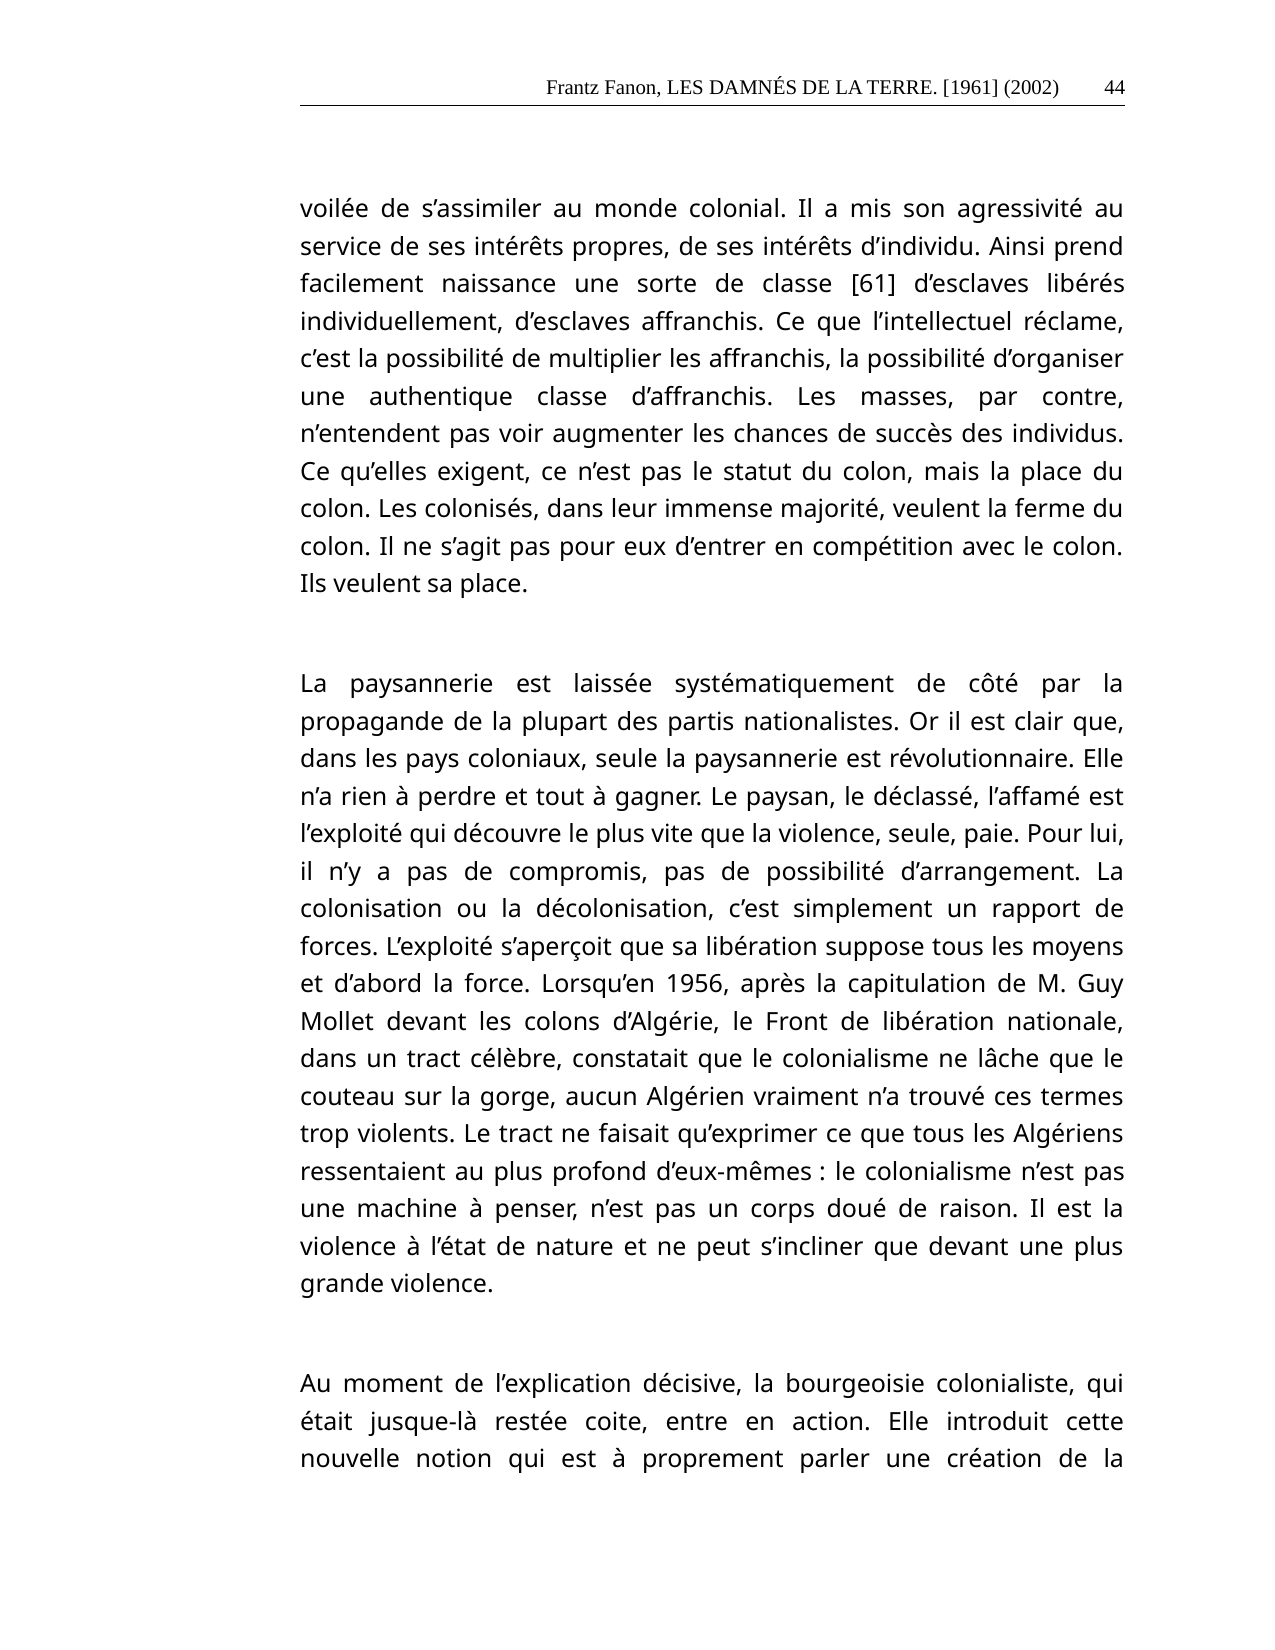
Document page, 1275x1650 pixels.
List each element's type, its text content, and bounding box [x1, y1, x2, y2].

text Au moment de l’explication décisive, la bourgeoisie colonialiste, qui était jusque-là restée coite, entre en action. Elle introduit cette nouvelle notion qui est à proprement parler une création de la [300, 1362, 1125, 1475]
text voilée de s’assimiler au monde colonial. Il a mis son agressivité au service de ses intérêts propres, de ses intérêts d’individu. Ainsi prend facilement naissance une sorte de classe [61] d’esclaves libérés individuellement, d’esclaves affranchis. Ce que l’intellectuel réclame, c’est la possibilité de multiplier les affranchis, la possibilité d’organiser une authentique classe d’affranchis. Les masses, par contre, n’entendent pas voir augmenter les chances de succès des individus. Ce qu’elles exigent, ce n’est pas le statut du colon, mais la place du colon. Les colonisés, dans leur immense majorité, veulent la ferme du colon. Il ne s’agit pas pour eux d’entrer en compétition avec le colon. Ils veulent sa place. [300, 187, 1125, 600]
text La paysannerie est laissée systématiquement de côté par la propagande de la plupart des partis nationalistes. Or il est clair que, dans les pays coloniaux, seule la paysannerie est révolutionnaire. Elle n’a rien à perdre et tout à gagner. Le paysan, le déclassé, l’affamé est l’exploité qui découvre le plus vite que la violence, seule, paie. Pour lui, il n’y a pas de compromis, pas de possibilité d’arrangement. La colonisation ou la décolonisation, c’est simplement un rapport de forces. L’exploité s’aperçoit que sa libération suppose tous les moyens et d’abord la force. Lorsqu’en 1956, après la capitulation de M. Guy Mollet devant les colons d’Algérie, le Front de libération nationale, dans un tract célèbre, constatait que le colonialisme ne lâche que le couteau sur la gorge, aucun Algérien vraiment n’a trouvé ces termes trop violents. Le tract ne faisait qu’exprimer ce que tous les Algériens ressentaient au plus profond d’eux-mêmes : le colonialisme n’est pas une machine à penser, n’est pas un corps doué de raison. Il est la violence à l’état de nature et ne peut s’incliner que devant une plus grande violence. [300, 662, 1125, 1300]
